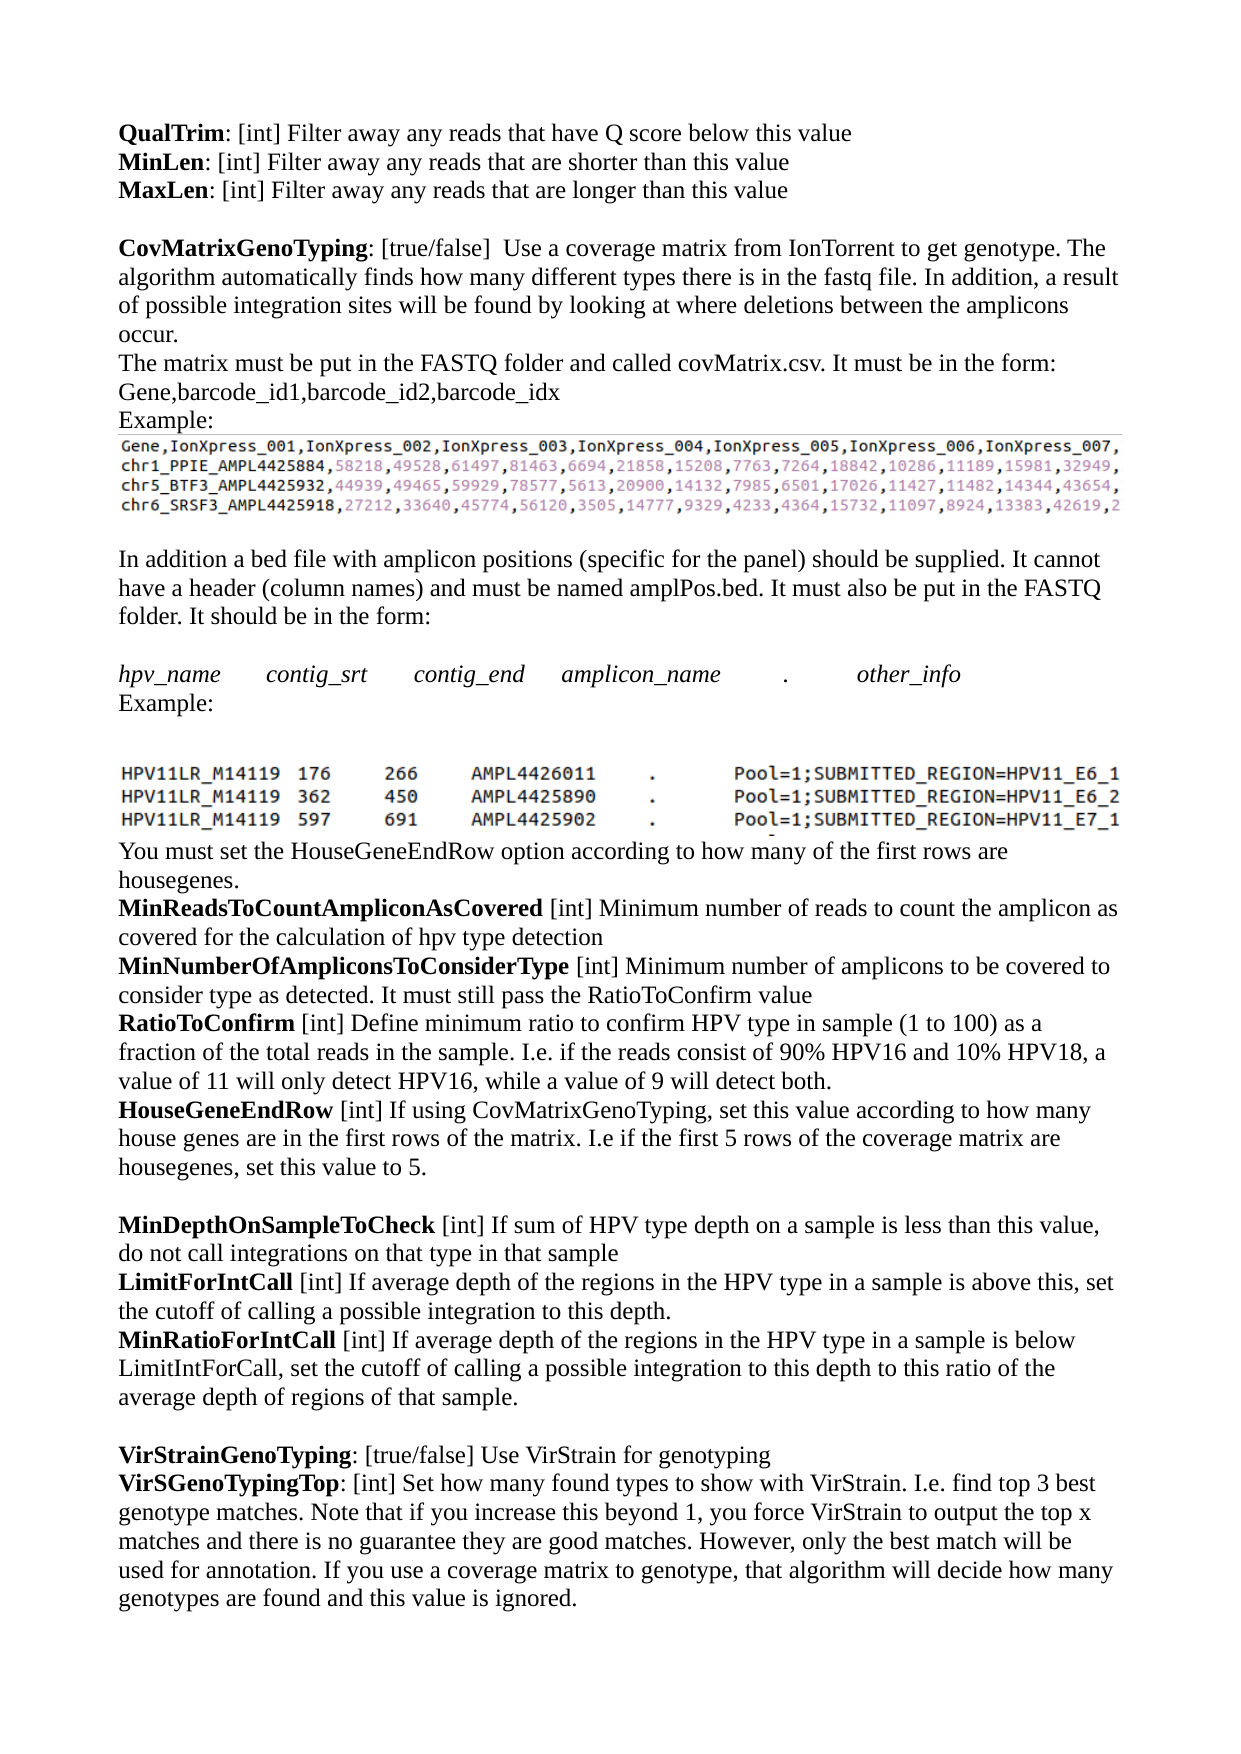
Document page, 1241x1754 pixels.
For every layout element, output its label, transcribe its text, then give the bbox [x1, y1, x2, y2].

text CovMatrixGenoTyping: [true/false] Use a coverage matrix from IonTorrent to get genotype. The algorithm automatically finds how many different types there is in the fastq file. In addition, a result of possible integration sites will be found by looking at where deletions between the amplicons occur. [118, 233, 1122, 348]
text You must set the HouseGeneEndRow option according to how many of the first rows are housegenes. [118, 836, 1122, 893]
text MaxLen: [int] Filter away any reads that are longer than this value [118, 176, 1122, 204]
text MinDepthOnSampleToCheck [int] If sum of HPV type depth on a sample is less than this value, do not call integrations on that type in that sample [118, 1210, 1122, 1267]
text MinLen: [int] Filter away any reads that are shorter than this value [118, 147, 1122, 176]
text VirStrainGenoTyping: [true/false] Use VirStrain for genotyping [118, 1440, 1122, 1468]
text The matrix must be put in the FASTQ folder and called covMatrix.csv. It must be in the form: [118, 348, 1122, 377]
text RatioToConfirm [int] Define minimum ratio to confirm HPV type in sample (1 to 100) as a fraction of the total reads in the sample. I.e. if the reads consist of 90% HPV16 and 10% HPV18, a value of 11 will only detect HPV16, while a value of 9 will detect both. [118, 1008, 1122, 1095]
text Example: [118, 406, 1122, 434]
text [118, 745, 1122, 762]
text QualTrim: [int] Filter away any reads that have Q score below this value [118, 118, 1122, 147]
picture [118, 434, 1123, 516]
picture [118, 762, 1123, 836]
text MinReadsToCountAmpliconAsCovered [int] Minimum number of reads to count the amplicon as covered for the calculation of hpv type detection [118, 893, 1122, 951]
text Gene,barcode_id1,barcode_id2,barcode_idx [118, 377, 1122, 406]
text MinRatioForIntCall [int] If average depth of the regions in the HPV type in a sample is below LimitIntForCall, set the cutoff of calling a possible integration to this depth to this ratio of the average depth of regions of that sample. [118, 1325, 1122, 1411]
text LimitForIntCall [int] If average depth of the regions in the HPV type in a sample is above this, set the cutoff of calling a possible integration to this depth. [118, 1267, 1122, 1325]
text VirSGenoTypingTop: [int] Set how many found types to show with VirStrain. I.e. find top 3 best genotype matches. Note that if you increase this beyond 1, you force VirStrain to output the top x matches and there is no guarantee they are good matches. However, only the best match will be used for annotation. If you use a coverage matrix to genotype, that algorithm will decide how many genotypes are found and this value is ignored. [118, 1468, 1122, 1612]
text MinNumberOfAmpliconsToConsiderType [int] Minimum number of amplicons to be covered to consider type as detected. It must still pass the RatioToConfirm value [118, 951, 1122, 1008]
text In addition a bed file with amplicon positions (specific for the panel) should be supplied. It cannot have a header (column names) and must be named amplPos.bed. It must also be put in the FASTQ folder. It should be in the form: [118, 544, 1122, 630]
text Example: [118, 688, 1122, 716]
text hpv_name contig_srt contig_end amplicon_name . other_info [118, 659, 1122, 688]
text HouseGeneEndRow [int] If using CovMatrixGenoTyping, set this value according to how many house genes are in the first rows of the matrix. I.e if the first 5 rows of the coverage matrix are housegenes, set this value to 5. [118, 1095, 1122, 1181]
